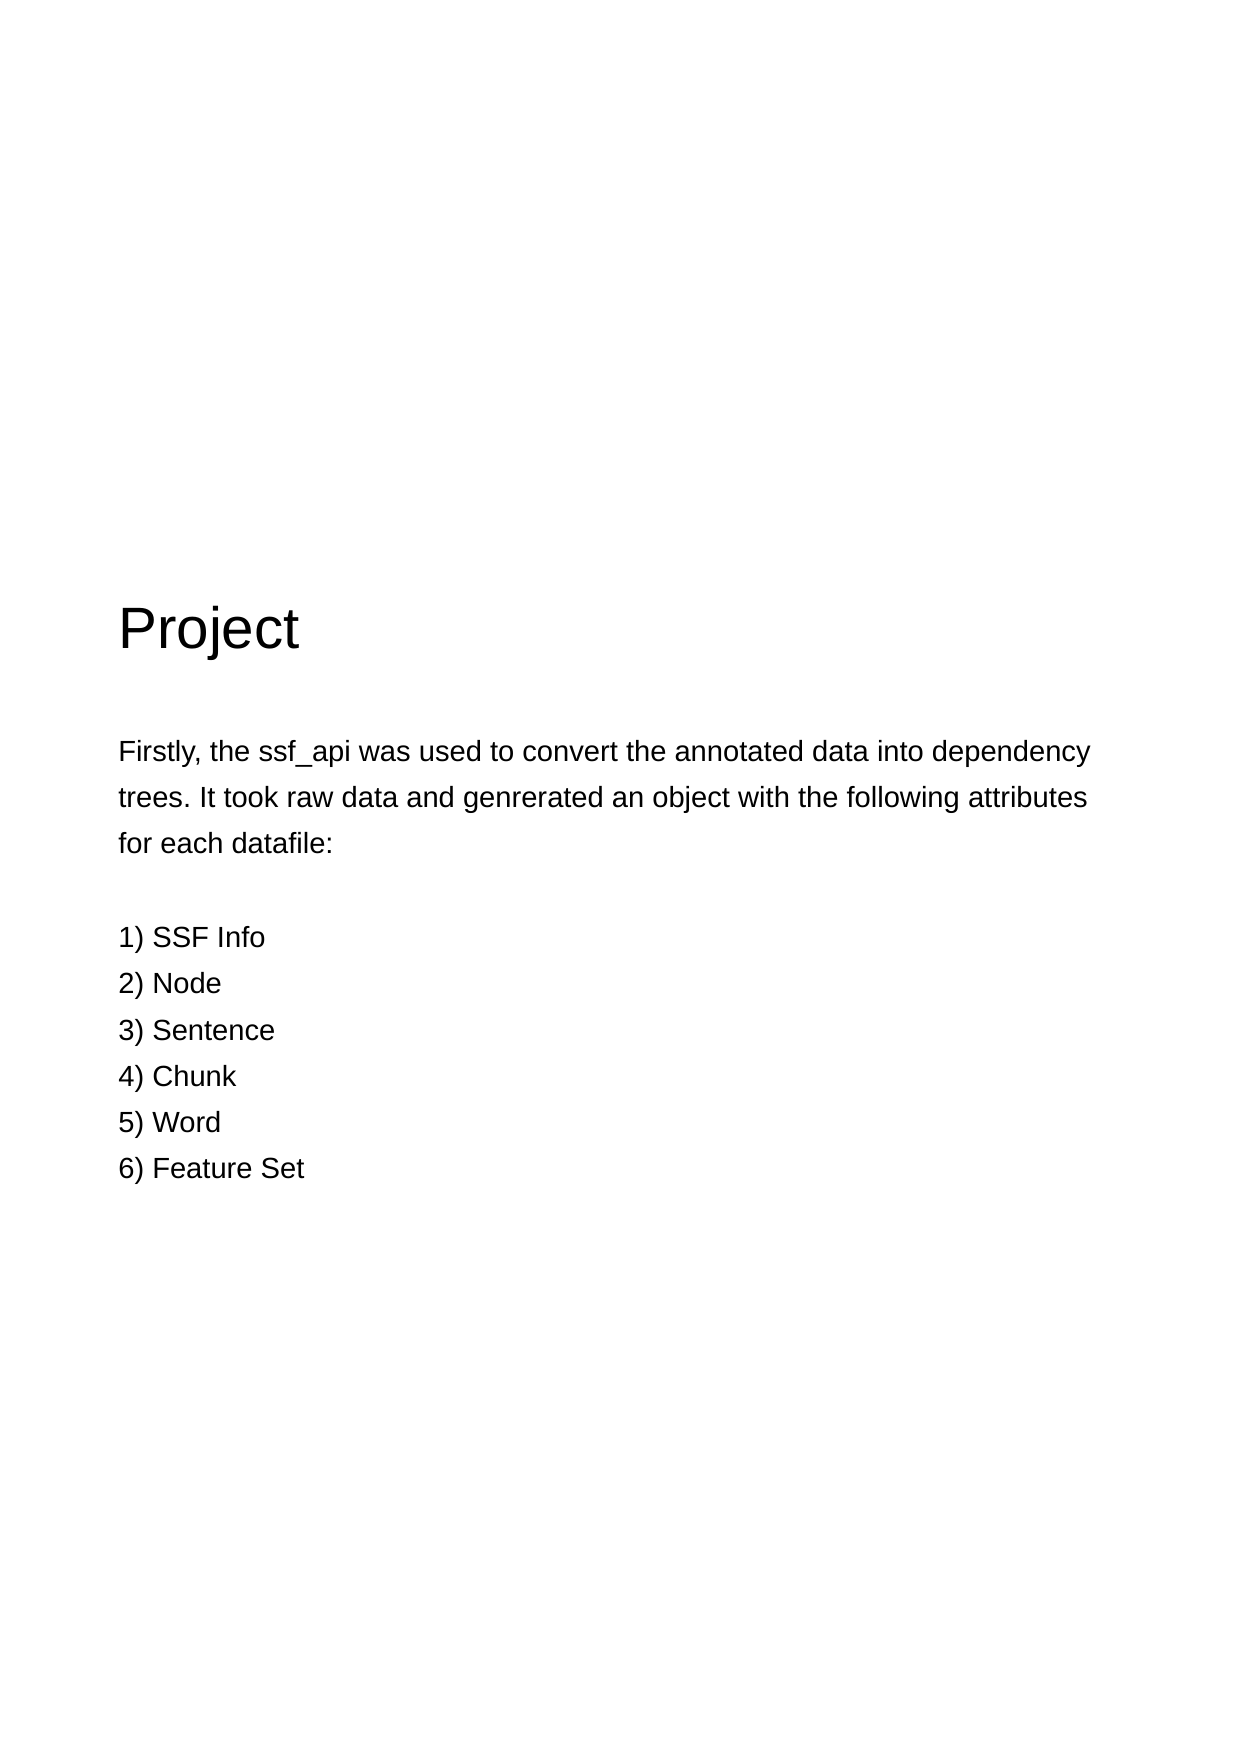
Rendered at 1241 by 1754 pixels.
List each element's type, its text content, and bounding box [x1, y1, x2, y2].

text 4) Chunk [118, 1059, 1122, 1092]
text Firstly, the ssf_api was used to convert the annotated data into dependency trees. It took raw data and genrerated an object with the following attributes for each datafile: [118, 734, 1122, 860]
text 5) Word [118, 1105, 1122, 1139]
text 1) SSF Info [118, 920, 1122, 954]
text 3) Sentence [118, 1013, 1122, 1046]
text 2) Node [118, 966, 1122, 1000]
text 6) Feature Set [118, 1151, 1122, 1185]
text Project [118, 594, 1122, 661]
